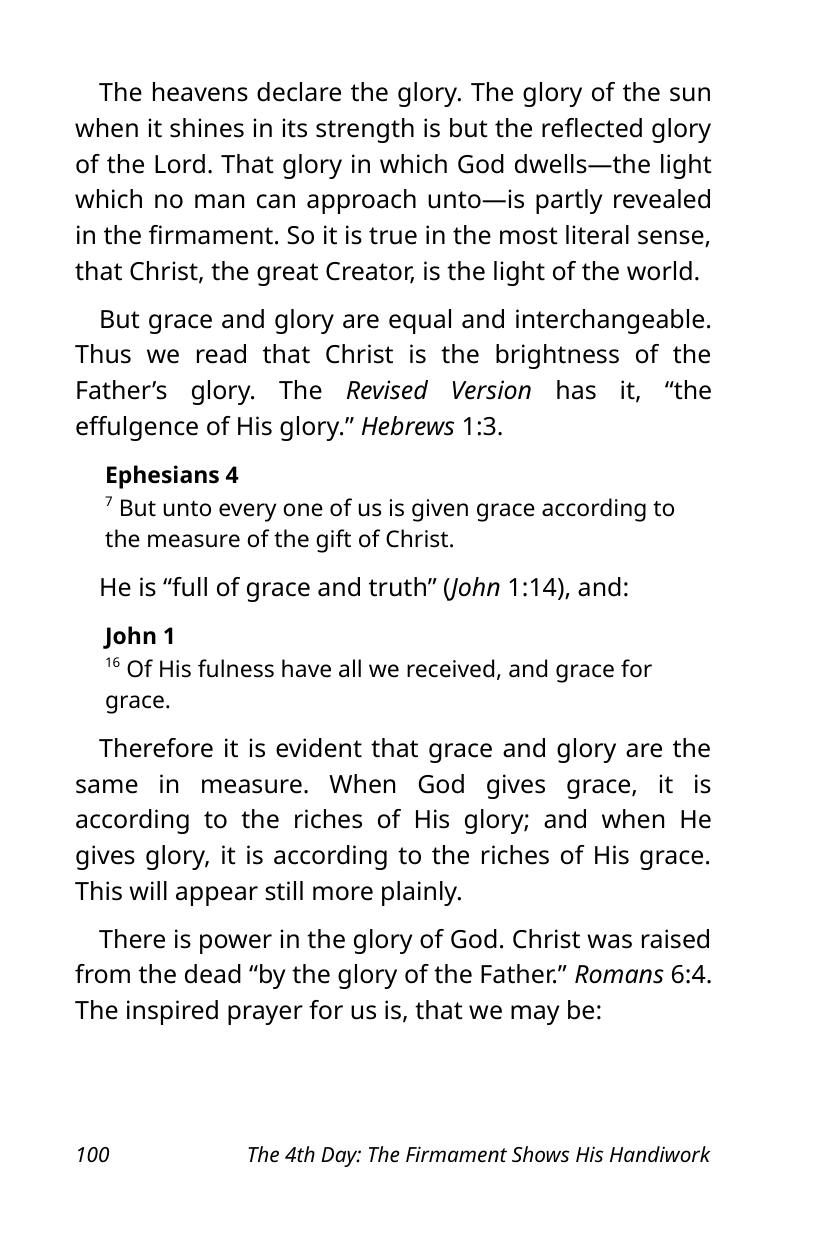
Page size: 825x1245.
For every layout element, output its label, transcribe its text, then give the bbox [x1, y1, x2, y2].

text But grace and glory are equal and interchangeable. Thus we read that Christ is the brightness of the Father’s glory. The Revised Version has it, “the effulgence of His glory.” Hebrews 1:3. [75, 301, 712, 443]
text Ephesians 4 [105, 459, 712, 491]
text He is “full of grace and truth” (John 1:14), and: [75, 569, 712, 604]
text Therefore it is evident that grace and glory are the same in measure. When God gives grace, it is according to the riches of His glory; and when He gives glory, it is according to the riches of His grace. This will appear still more plainly. [75, 731, 712, 907]
text There is power in the glory of God. Christ was raised from the dead “by the glory of the Father.” Romans 6:4. The inspired prayer for us is, that we may be: [75, 921, 712, 1027]
text 16 Of His fulness have all we received, and grace for grace. [105, 653, 682, 716]
text John 1 [105, 620, 712, 652]
text 7 But unto every one of us is given grace according to the measure of the gift of Christ. [105, 492, 682, 554]
text The heavens declare the glory. The glory of the sun when it shines in its strength is but the reflected glory of the Lord. That glory in which God dwells—the light which no man can approach unto—is partly revealed in the firmament. So it is true in the most literal sense, that Christ, the great Creator, is the light of the world. [75, 75, 712, 288]
